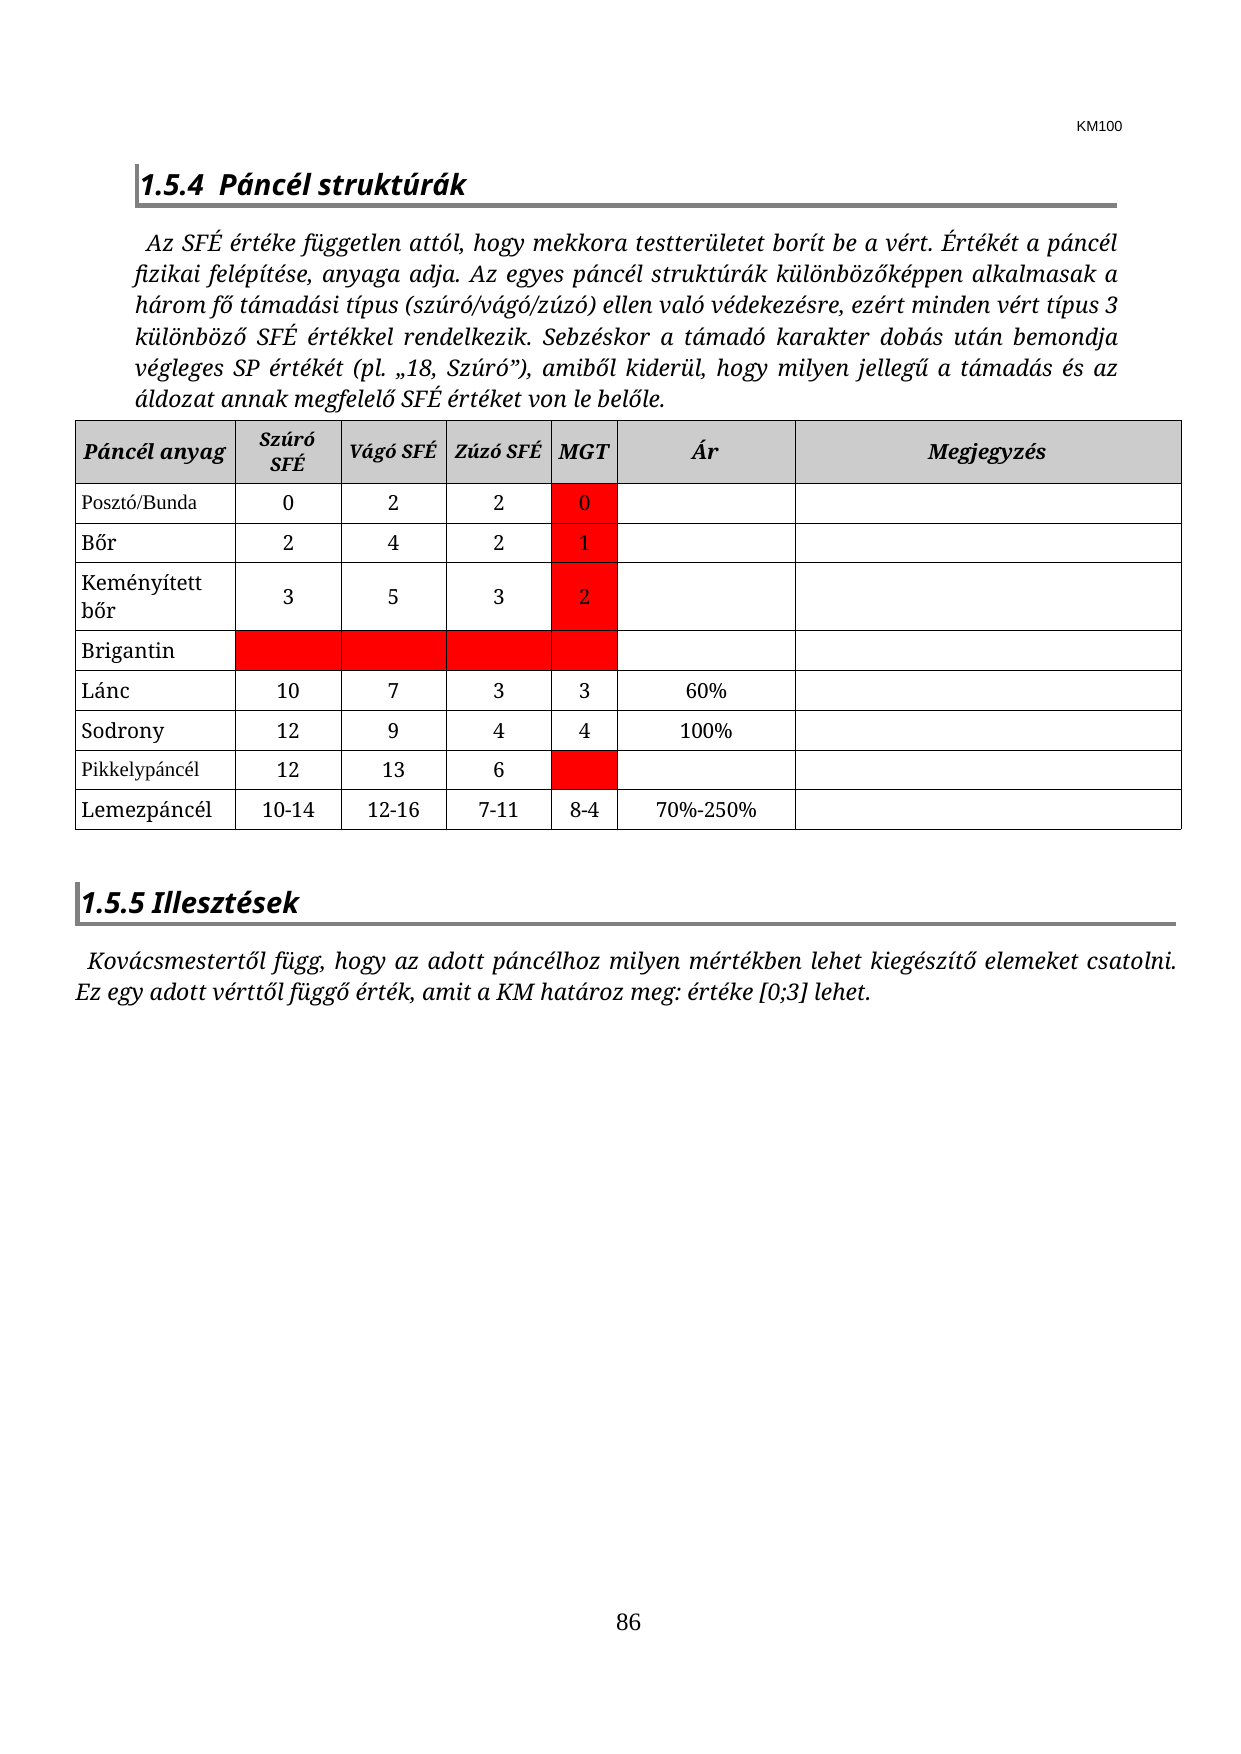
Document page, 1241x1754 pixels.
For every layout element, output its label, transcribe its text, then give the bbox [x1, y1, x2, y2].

table_cell [618, 631, 795, 670]
table_cell [618, 524, 795, 562]
table_cell 100% [618, 711, 795, 750]
table_cell [618, 751, 795, 789]
table_cell 60% [618, 671, 795, 710]
table_cell 12 [236, 711, 341, 750]
table_cell Pikkelypáncél [76, 751, 235, 789]
table_cell Posztó/Bunda [76, 484, 235, 523]
table_cell [236, 631, 341, 670]
table_cell [796, 524, 1181, 562]
table_header Zúzó SFÉ [447, 421, 551, 483]
table_header Vágó SFÉ [342, 421, 446, 483]
table_cell Bőr [76, 524, 235, 562]
table_cell 2 [447, 484, 551, 523]
table_cell Brigantin [76, 631, 235, 670]
table_cell 7 [342, 671, 446, 710]
table_cell 9 [342, 711, 446, 750]
table_cell [618, 484, 795, 523]
table_cell [618, 563, 795, 630]
table_cell 3 [552, 671, 617, 710]
table_cell [796, 790, 1181, 829]
table_cell 3 [447, 671, 551, 710]
table_cell Keményített bőr [76, 563, 235, 630]
table_cell [552, 631, 617, 670]
table_cell 4 [447, 711, 551, 750]
table_header Páncél anyag [76, 421, 235, 483]
table_cell Lemezpáncél [76, 790, 235, 829]
table_cell 13 [342, 751, 446, 789]
table_cell Sodrony [76, 711, 235, 750]
subtitle Páncél struktúrák [139, 164, 1122, 204]
table_cell 7-11 [447, 790, 551, 829]
table_cell [796, 484, 1181, 523]
table_cell 12-16 [342, 790, 446, 829]
table_cell 10 [236, 671, 341, 710]
table_cell [552, 751, 617, 789]
table_cell 6 [447, 751, 551, 789]
table_cell [342, 631, 446, 670]
table_cell 8-4 [552, 790, 617, 829]
table_cell [796, 671, 1181, 710]
table_cell 2 [447, 524, 551, 562]
table_cell [796, 711, 1181, 750]
table_header Ár [618, 421, 795, 483]
table_cell Lánc [76, 671, 235, 710]
table_cell 0 [236, 484, 341, 523]
table_header Megjegyzés [796, 421, 1181, 483]
text Kovácsmestertől függ, hogy az adott páncélhoz milyen mértékben lehet kiegészítő elemeket csatolni. Ez egy adott vérttől függő érték, amit a KM határoz meg: értéke [0;3] lehet. [75, 945, 1181, 1007]
table_cell 1 [552, 524, 617, 562]
table_cell 10-14 [236, 790, 341, 829]
table_cell 2 [552, 563, 617, 630]
subtitle Illesztések [80, 882, 1181, 922]
table_cell 4 [552, 711, 617, 750]
table_cell [796, 631, 1181, 670]
table_cell 4 [342, 524, 446, 562]
table_cell 2 [236, 524, 341, 562]
table_header Szúró SFÉ [236, 421, 341, 483]
table_cell 0 [552, 484, 617, 523]
text Az SFÉ értéke független attól, hogy mekkora testterületet borít be a vért. Értékét a páncél fizikai felépítése, anyaga adja. Az egyes páncél struktúrák különbözőképpen alkalmasak a három fő támadási típus (szúró/vágó/zúzó) ellen való védekezésre, ezért minden vért típus 3 különböző SFÉ értékkel rendelkezik. Sebzéskor a támadó karakter dobás után bemondja végleges SP értékét (pl. „18, Szúró”), amiből kiderül, hogy milyen jellegű a támadás és az áldozat annak megfelelő SFÉ értéket von le belőle. [134, 227, 1122, 414]
table_cell 12 [236, 751, 341, 789]
table_cell [796, 751, 1181, 789]
table_cell [447, 631, 551, 670]
table_header MGT [552, 421, 617, 483]
table_cell 3 [236, 563, 341, 630]
table_cell 3 [447, 563, 551, 630]
table_cell 70%-250% [618, 790, 795, 829]
table_cell 5 [342, 563, 446, 630]
table_cell 2 [342, 484, 446, 523]
table_cell [796, 563, 1181, 630]
